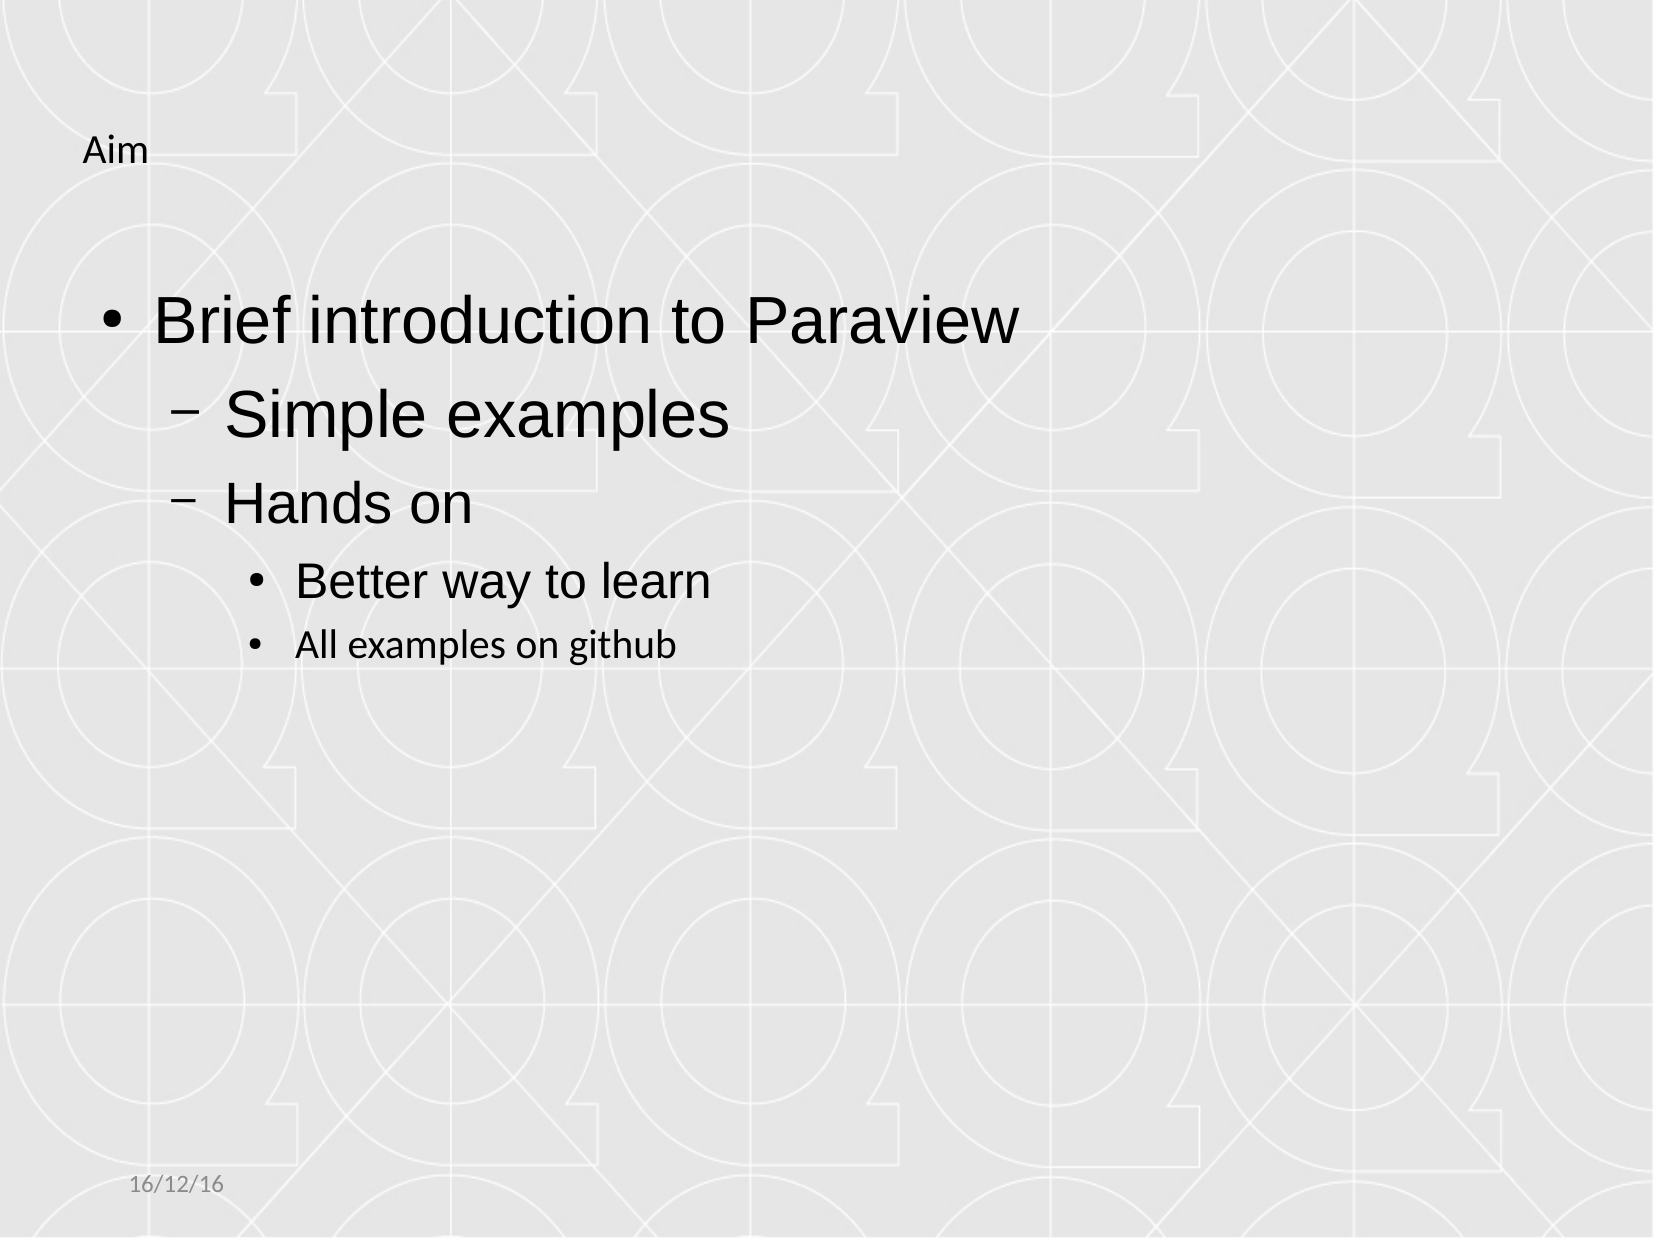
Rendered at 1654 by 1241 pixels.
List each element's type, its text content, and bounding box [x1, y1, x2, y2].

picture [0, 0, 1654, 1241]
title Aim [82, 49, 1571, 257]
list Brief introduction to Paraview Simple examples Hands on Better way to learn All examples on github [82, 290, 1571, 1010]
